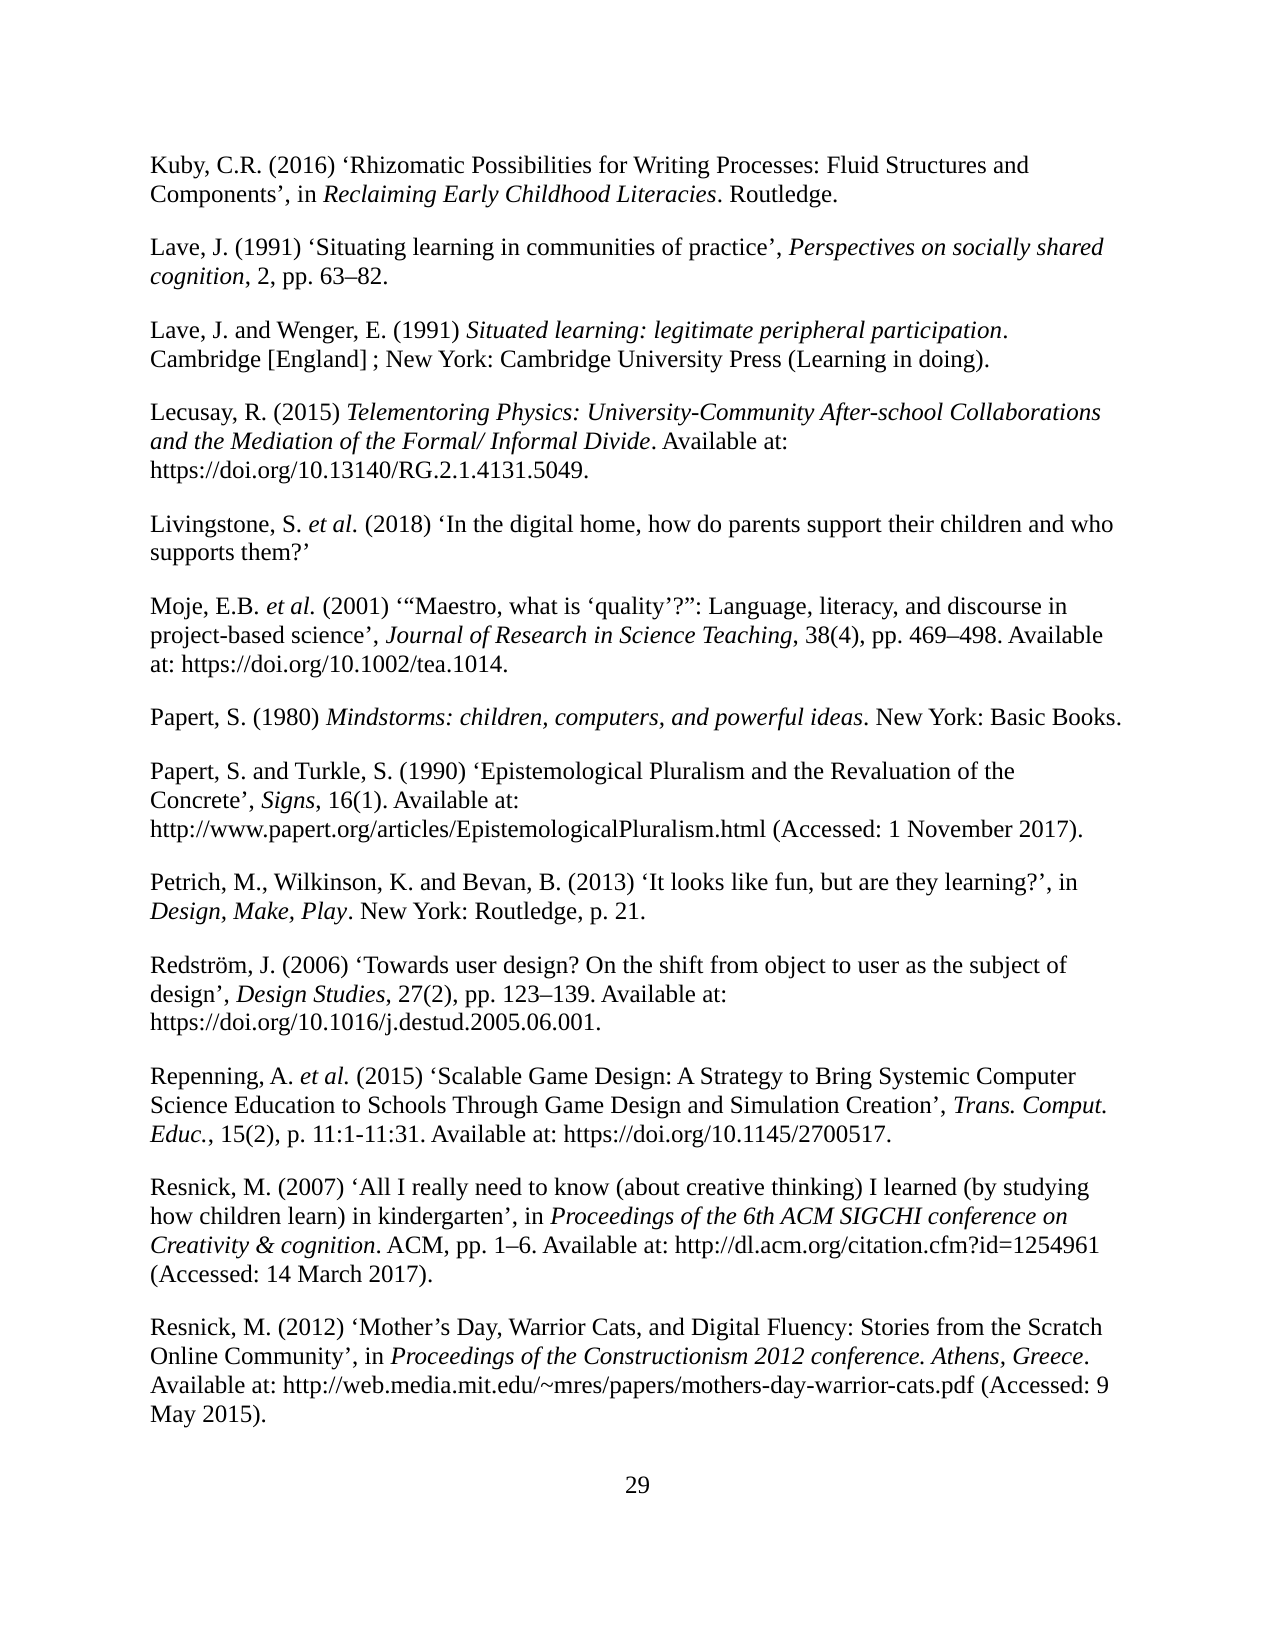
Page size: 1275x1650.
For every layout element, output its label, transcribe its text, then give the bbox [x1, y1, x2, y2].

text Moje, E.B. et al. (2001) ‘“Maestro, what is ‘quality’?”: Language, literacy, and discourse in project-based science’, Journal of Research in Science Teaching, 38(4), pp. 469–498. Available at: https://doi.org/10.1002/tea.1014. [150, 591, 1125, 677]
text Repenning, A. et al. (2015) ‘Scalable Game Design: A Strategy to Bring Systemic Computer Science Education to Schools Through Game Design and Simulation Creation’, Trans. Comput. Educ., 15(2), p. 11:1-11:31. Available at: https://doi.org/10.1145/2700517. [150, 1061, 1125, 1147]
text Kuby, C.R. (2016) ‘Rhizomatic Possibilities for Writing Processes: Fluid Structures and Components’, in Reclaiming Early Childhood Literacies. Routledge. [150, 150, 1125, 207]
text Redström, J. (2006) ‘Towards user design? On the shift from object to user as the subject of design’, Design Studies, 27(2), pp. 123–139. Available at: https://doi.org/10.1016/j.destud.2005.06.001. [150, 950, 1125, 1036]
text Resnick, M. (2012) ‘Mother’s Day, Warrior Cats, and Digital Fluency: Stories from the Scratch Online Community’, in Proceedings of the Constructionism 2012 conference. Athens, Greece. Available at: http://web.media.mit.edu/~mres/papers/mothers-day-warrior-cats.pdf (Accessed: 9 May 2015). [150, 1312, 1125, 1427]
text Petrich, M., Wilkinson, K. and Bevan, B. (2013) ‘It looks like fun, but are they learning?’, in Design, Make, Play. New York: Routledge, p. 21. [150, 867, 1125, 925]
text Livingstone, S. et al. (2018) ‘In the digital home, how do parents support their children and who supports them?’ [150, 509, 1125, 566]
text Papert, S. and Turkle, S. (1990) ‘Epistemological Pluralism and the Revaluation of the Concrete’, Signs, 16(1). Available at: http://www.papert.org/articles/EpistemologicalPluralism.html (Accessed: 1 November 2017). [150, 756, 1125, 842]
text Lecusay, R. (2015) Telementoring Physics: University-Community After-school Collaborations and the Mediation of the Formal/ Informal Divide. Available at: https://doi.org/10.13140/RG.2.1.4131.5049. [150, 397, 1125, 484]
text Lave, J. and Wenger, E. (1991) Situated learning: legitimate peripheral participation. Cambridge [England] ; New York: Cambridge University Press (Learning in doing). [150, 315, 1125, 372]
text Lave, J. (1991) ‘Situating learning in communities of practice’, Perspectives on socially shared cognition, 2, pp. 63–82. [150, 232, 1125, 290]
text Resnick, M. (2007) ‘All I really need to know (about creative thinking) I learned (by studying how children learn) in kindergarten’, in Proceedings of the 6th ACM SIGCHI conference on Creativity & cognition. ACM, pp. 1–6. Available at: http://dl.acm.org/citation.cfm?id=1254961 (Accessed: 14 March 2017). [150, 1172, 1125, 1287]
text Papert, S. (1980) Mindstorms: children, computers, and powerful ideas. New York: Basic Books. [150, 702, 1125, 731]
